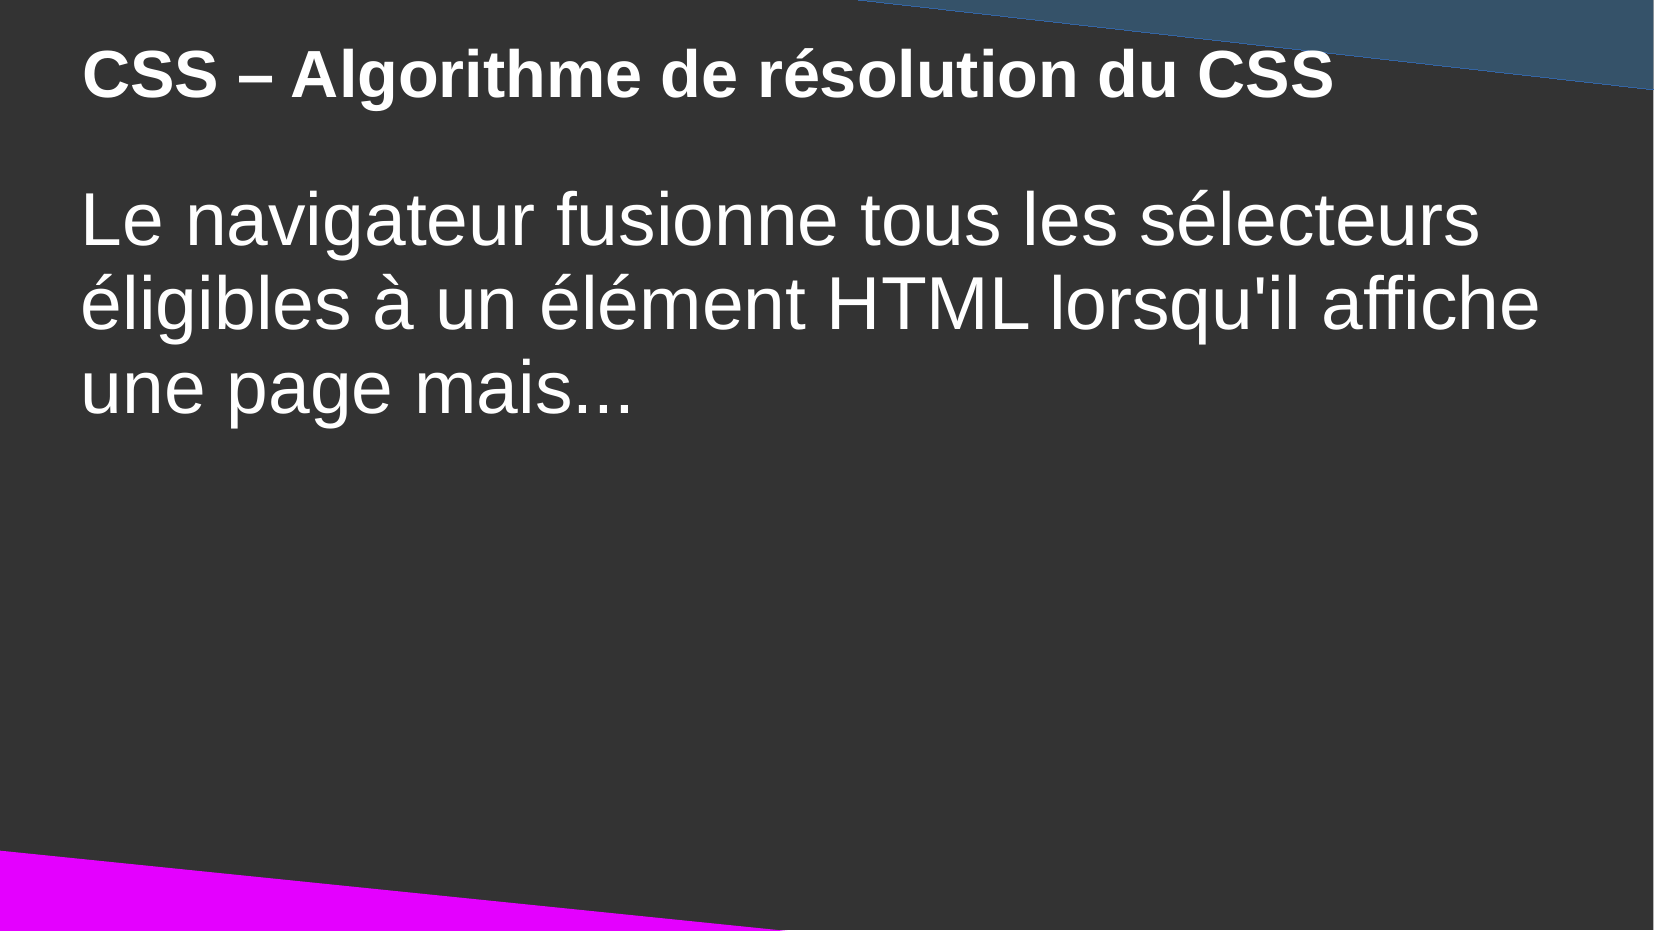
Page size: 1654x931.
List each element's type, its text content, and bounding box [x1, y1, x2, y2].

title CSS – Algorithme de résolution du CSS [82, 37, 1571, 114]
text_box [858, 0, 1654, 90]
text_box [0, 850, 788, 931]
list Le navigateur fusionne tous les sélecteurs éligibles à un élément HTML lorsqu'il affiche une page mais... [80, 177, 1605, 780]
